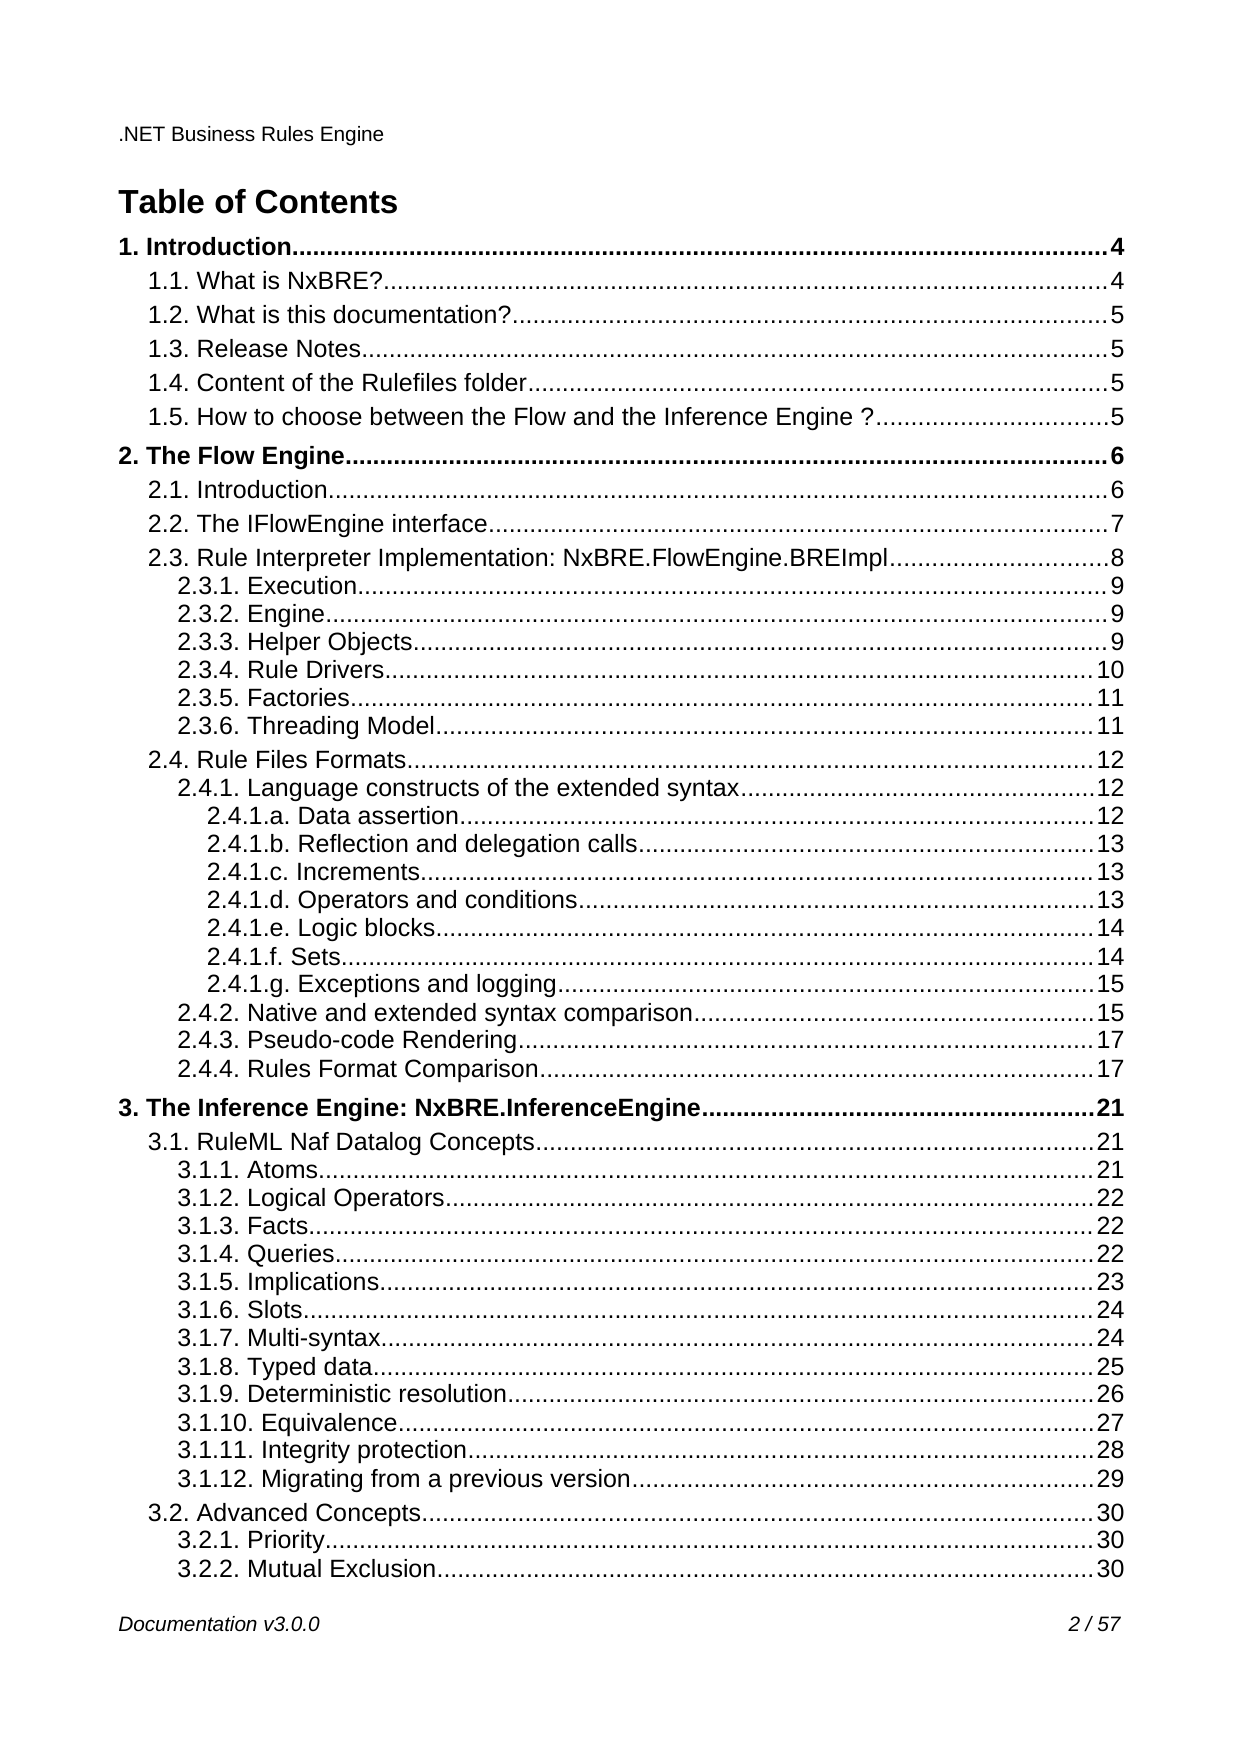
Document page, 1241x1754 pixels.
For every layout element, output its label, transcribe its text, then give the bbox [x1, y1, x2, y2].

text 2.4.2. Native and extended syntax comparison 15 [177, 998, 1124, 1026]
text 1. Introduction 4 [118, 232, 1124, 261]
text 1.3. Release Notes 5 [148, 334, 1124, 362]
text 1.5. How to choose between the Flow and the Inference Engine ? 5 [148, 402, 1124, 430]
text 2.4.1.b. Reflection and delegation calls 13 [207, 830, 1124, 858]
subtitle Table of Contents [118, 183, 1124, 220]
text 2.2. The IFlowEngine interface 7 [148, 510, 1124, 538]
text 3.1.11. Integrity protection 28 [177, 1436, 1124, 1464]
text 2.4.3. Pseudo-code Rendering 17 [177, 1026, 1124, 1054]
text 3.1.2. Logical Operators 22 [177, 1184, 1124, 1212]
text 3.2. Advanced Concepts 30 [148, 1498, 1124, 1526]
text 3.1.3. Facts 22 [177, 1212, 1124, 1240]
text 3.2.2. Mutual Exclusion 30 [177, 1554, 1124, 1582]
text 2.3.1. Execution 9 [177, 572, 1124, 600]
text 2.4.1. Language constructs of the extended syntax 12 [177, 774, 1124, 802]
text 1.2. What is this documentation? 5 [148, 300, 1124, 328]
text 3.1.10. Equivalence 27 [177, 1408, 1124, 1436]
text 2.3.2. Engine 9 [177, 600, 1124, 628]
text 2.3.6. Threading Model 11 [177, 712, 1124, 740]
text 1.1. What is NxBRE? 4 [148, 266, 1124, 294]
text 2.3. Rule Interpreter Implementation: NxBRE.FlowEngine.BREImpl 8 [148, 544, 1124, 572]
text 3. The Inference Engine: NxBRE.InferenceEngine 21 [118, 1094, 1124, 1122]
text 2.4.1.e. Logic blocks 14 [207, 914, 1124, 942]
text 3.1. RuleML Naf Datalog Concepts 21 [148, 1128, 1124, 1156]
text 2.4. Rule Files Formats 12 [148, 746, 1124, 774]
text 2.4.1.a. Data assertion 12 [207, 802, 1124, 830]
text 2.4.1.d. Operators and conditions 13 [207, 886, 1124, 914]
text 2.4.1.f. Sets 14 [207, 942, 1124, 970]
text 3.1.1. Atoms 21 [177, 1156, 1124, 1184]
text 2.4.1.c. Increments 13 [207, 858, 1124, 886]
text 2.3.3. Helper Objects 9 [177, 628, 1124, 656]
text 2. The Flow Engine 6 [118, 442, 1124, 470]
text 3.1.12. Migrating from a previous version 29 [177, 1464, 1124, 1492]
text 3.1.6. Slots 24 [177, 1296, 1124, 1324]
text 2.3.4. Rule Drivers 10 [177, 656, 1124, 684]
text 3.1.7. Multi-syntax 24 [177, 1324, 1124, 1352]
text 1.4. Content of the Rulefiles folder 5 [148, 368, 1124, 396]
text 3.2.1. Priority 30 [177, 1526, 1124, 1554]
text 2.4.1.g. Exceptions and logging 15 [207, 970, 1124, 998]
text 2.1. Introduction 6 [148, 476, 1124, 504]
text 3.1.5. Implications 23 [177, 1268, 1124, 1296]
text 3.1.4. Queries 22 [177, 1240, 1124, 1268]
text 2.4.4. Rules Format Comparison 17 [177, 1054, 1124, 1082]
text 3.1.8. Typed data 25 [177, 1352, 1124, 1380]
text 2.3.5. Factories 11 [177, 684, 1124, 712]
text 3.1.9. Deterministic resolution 26 [177, 1380, 1124, 1408]
